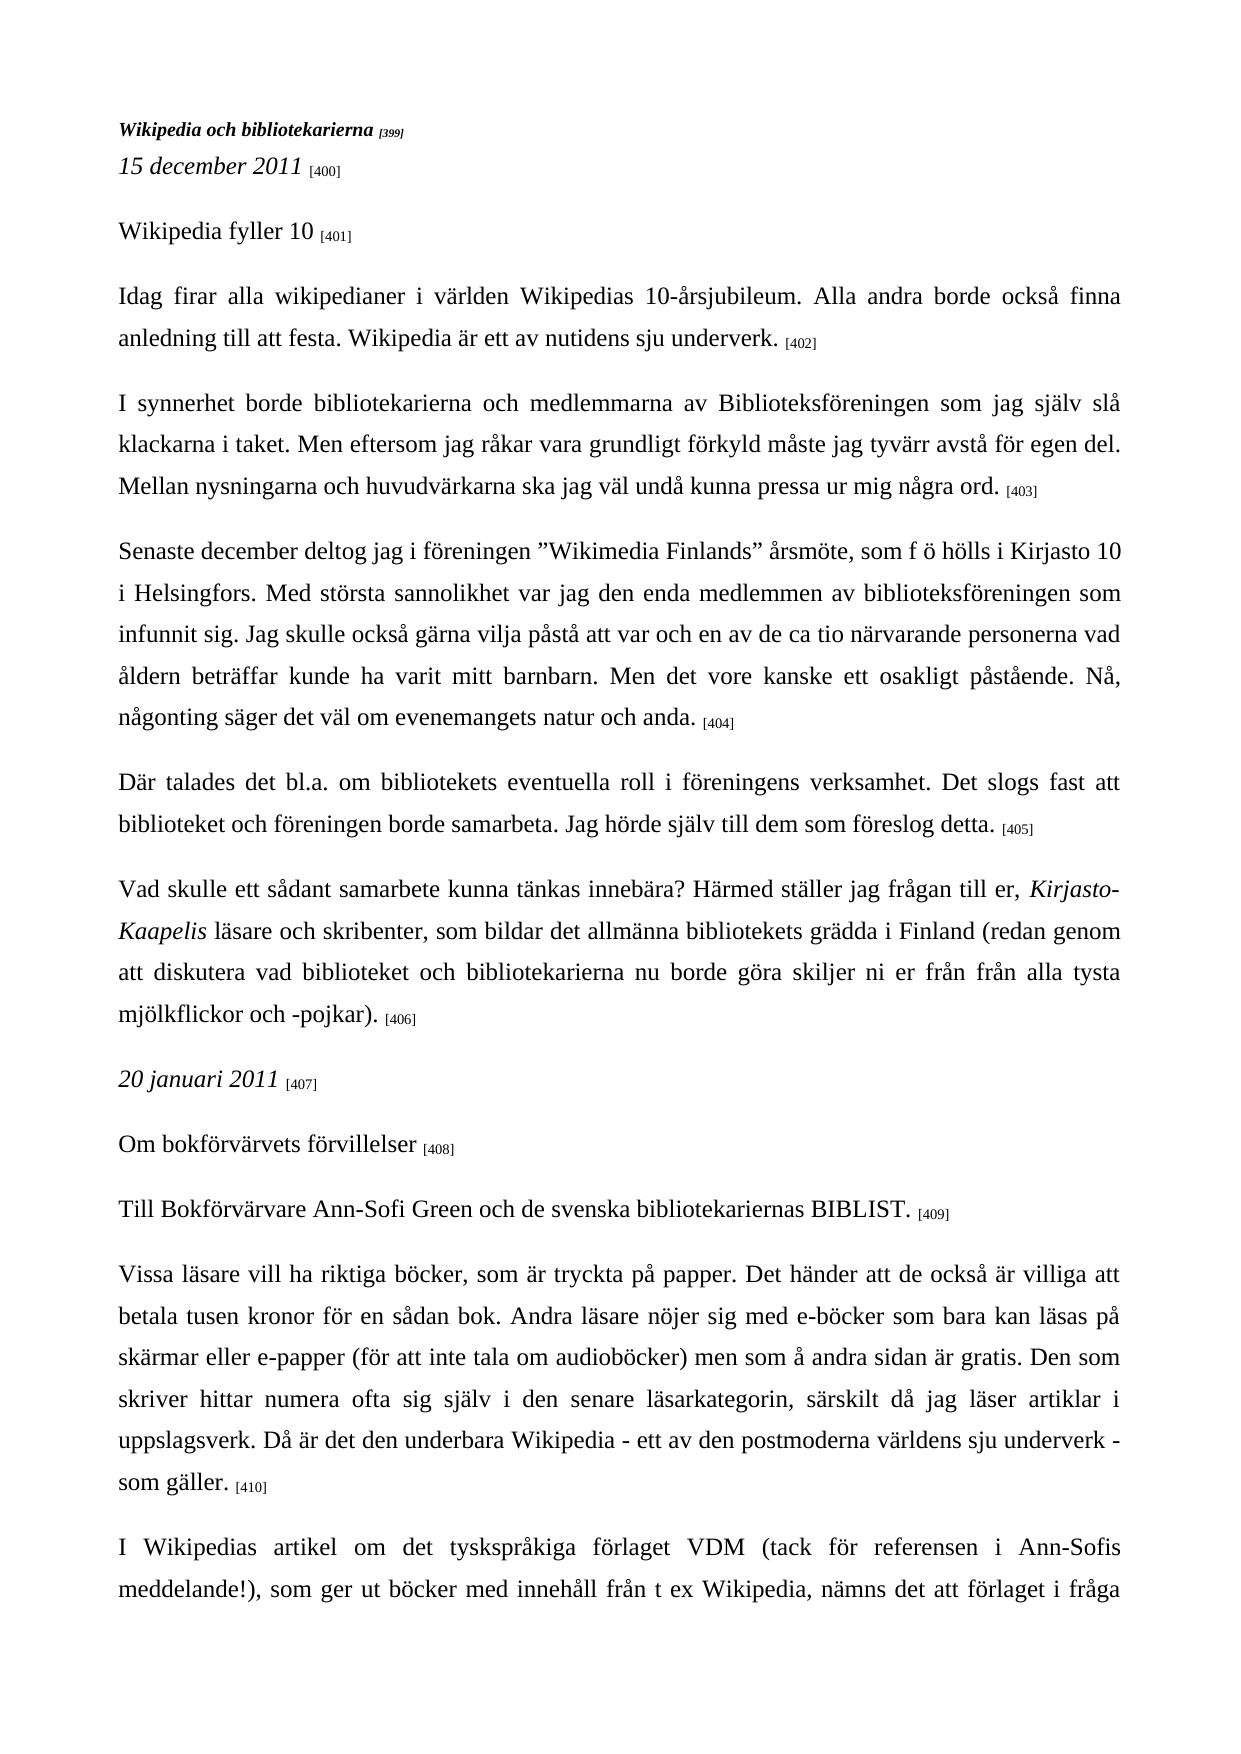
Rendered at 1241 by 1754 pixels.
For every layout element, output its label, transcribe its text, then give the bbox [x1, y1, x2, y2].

text 20 januari 2011 [407] [118, 1065, 1122, 1093]
text Vad skulle ett sådant samarbete kunna tänkas innebära? Härmed ställer jag frågan till er, Kirjasto-Kaapelis läsare och skribenter, som bildar det allmänna bibliotekets grädda i Finland (redan genom att diskutera vad biblioteket och bibliotekarierna nu borde göra skiljer ni er från från alla tysta mjölkflickor och -pojkar). [406] [118, 875, 1122, 1028]
text I Wikipedias artikel om det tyskspråkiga förlaget VDM (tack för referensen i Ann-Sofis meddelande!), som ger ut böcker med innehåll från t ex Wikipedia, nämns det att förlaget i fråga [118, 1533, 1122, 1602]
text I synnerhet borde bibliotekarierna och medlemmarna av Biblioteksföreningen som jag själv slå klackarna i taket. Men eftersom jag råkar vara grundligt förkyld måste jag tyvärr avstå för egen del. Mellan nysningarna och huvudvärkarna ska jag väl undå kunna pressa ur mig några ord. [403] [118, 389, 1122, 500]
text Där talades det bl.a. om bibliotekets eventuella roll i föreningens verksamhet. Det slogs fast att biblioteket och föreningen borde samarbeta. Jag hörde själv till dem som föreslog detta. [405] [118, 768, 1122, 838]
text Vissa läsare vill ha riktiga böcker, som är tryckta på papper. Det händer att de också är villiga att betala tusen kronor för en sådan bok. Andra läsare nöjer sig med e-böcker som bara kan läsas på skärmar eller e-papper (för att inte tala om audioböcker) men som å andra sidan är gratis. Den som skriver hittar numera ofta sig själv i den senare läsarkategorin, särskilt då jag läser artiklar i uppslagsverk. Då är det den underbara Wikipedia - ett av den postmoderna världens sju underverk - som gäller. [410] [118, 1260, 1122, 1496]
text 15 december 2011 [400] [118, 152, 1122, 180]
text Senaste december deltog jag i föreningen ”Wikimedia Finlands” årsmöte, som f ö hölls i Kirjasto 10 i Helsingfors. Med största sannolikhet var jag den enda medlemmen av biblioteksföreningen som infunnit sig. Jag skulle också gärna vilja påstå att var och en av de ca tio närvarande personerna vad åldern beträffar kunde ha varit mitt barnbarn. Men det vore kanske ett osakligt påstående. Nå, någonting säger det väl om evenemangets natur och anda. [404] [118, 537, 1122, 731]
text Till Bokförvärvare Ann-Sofi Green och de svenska bibliotekariernas BIBLIST. [409] [118, 1195, 1122, 1223]
text Wikipedia fyller 10 [401] [118, 217, 1122, 245]
text Om bokförvärvets förvillelser [408] [118, 1130, 1122, 1158]
text Idag firar alla wikipedianer i världen Wikipedias 10-årsjubileum. Alla andra borde också finna anledning till att festa. Wikipedia är ett av nutidens sju underverk. [402] [118, 282, 1122, 352]
subtitle Wikipedia och bibliotekarierna [399] [118, 118, 1122, 140]
